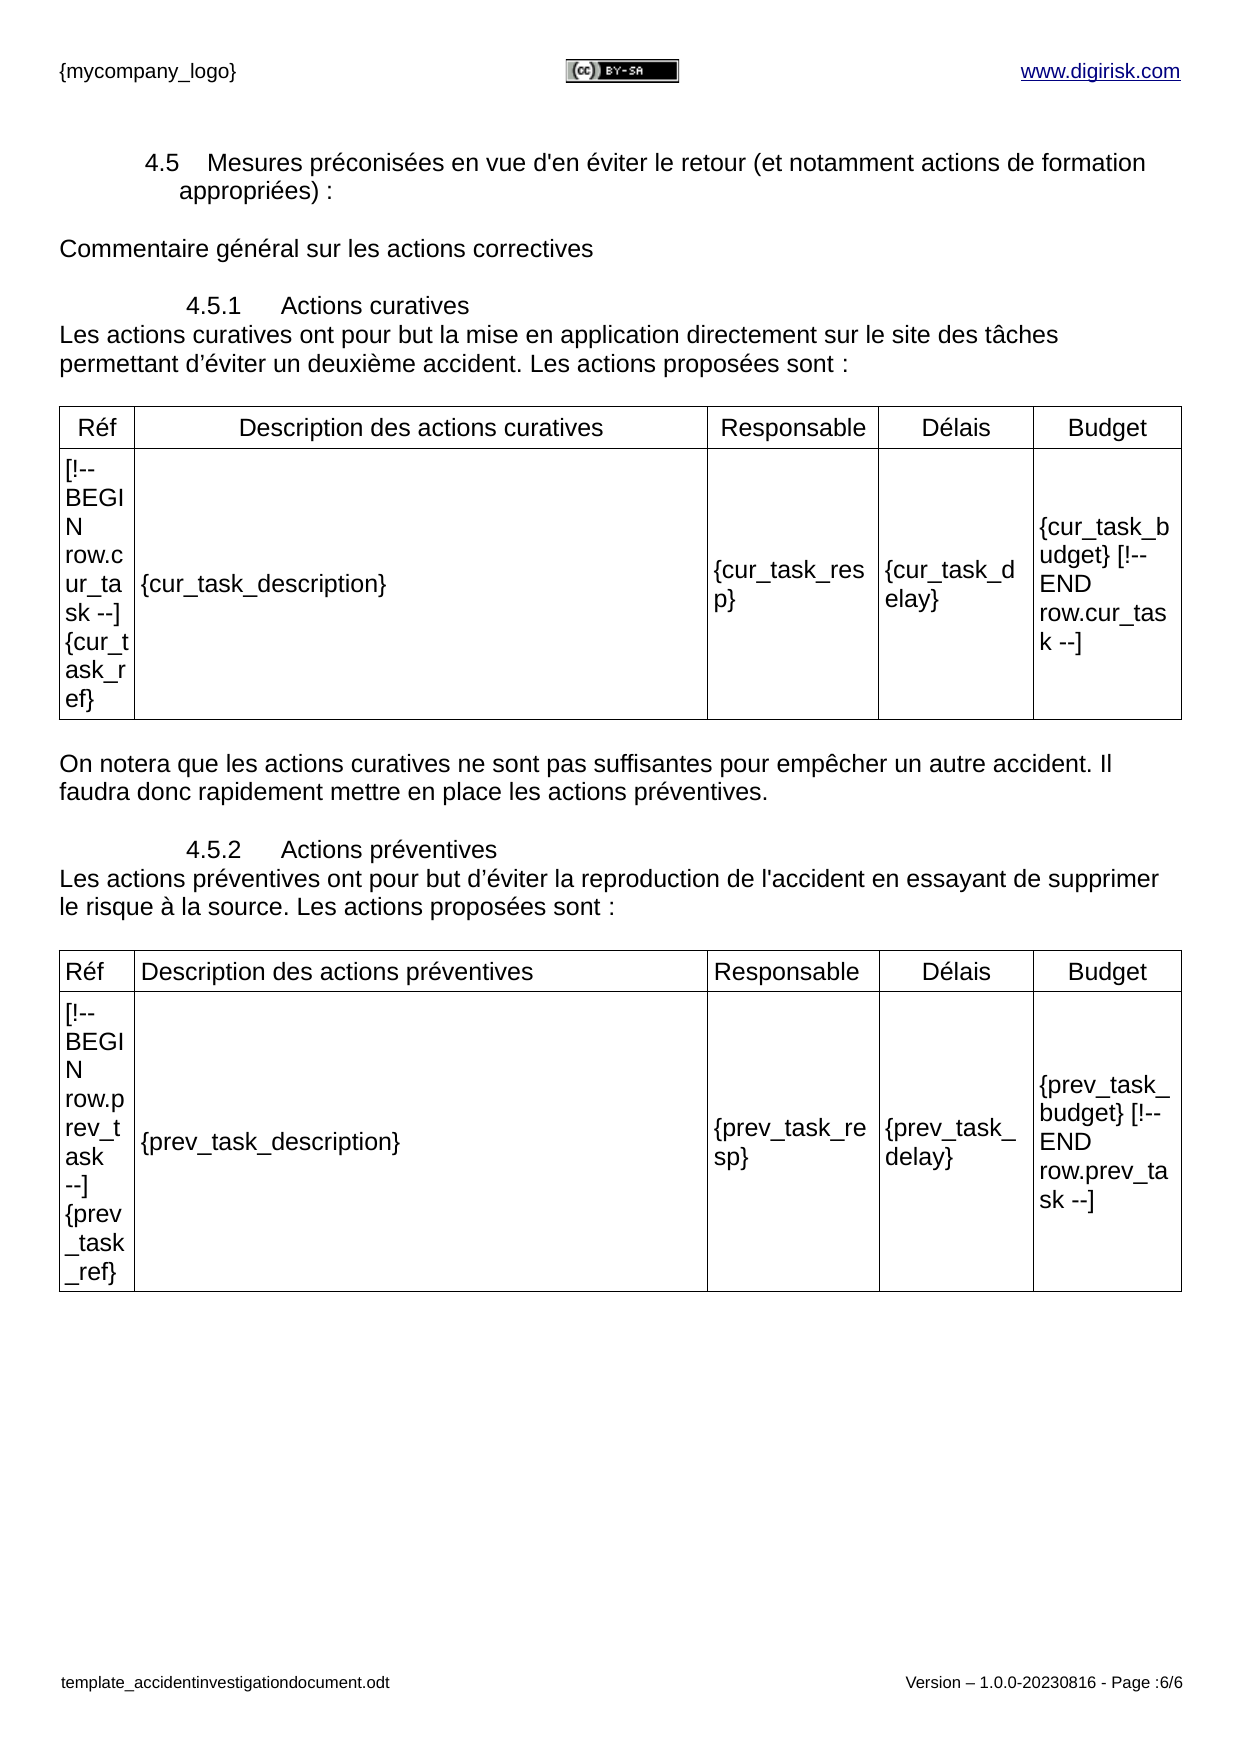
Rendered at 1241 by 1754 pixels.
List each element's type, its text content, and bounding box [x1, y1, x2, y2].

table_cell {prev_task_budget} [!-- END row.prev_task --] [1034, 992, 1181, 1291]
table_cell {cur_task_resp} [708, 449, 878, 719]
table_header Budget [1034, 407, 1181, 447]
table_header Réf [60, 951, 134, 991]
table_header Réf [60, 407, 134, 447]
picture [565, 59, 680, 83]
table_header Budget [1034, 951, 1181, 991]
table_header Responsable [708, 951, 879, 991]
table_cell [!-- BEGIN row.prev_task --] {prev_task_ref} [60, 992, 134, 1291]
text On notera que les actions curatives ne sont pas suffisantes pour empêcher un autre accident. Il faudra donc rapidement mettre en place les actions préventives. [59, 748, 1181, 806]
table_header Responsable [708, 407, 878, 447]
table_cell {cur_task_delay} [879, 449, 1033, 719]
table_header Délais [880, 951, 1033, 991]
table_header Délais [879, 407, 1033, 447]
subtitle Actions curatives [179, 291, 1181, 320]
table_cell {cur_task_budget} [!-- END row.cur_task --] [1034, 449, 1181, 719]
table_header Description des actions préventives [135, 951, 707, 991]
table_cell {cur_task_description} [135, 449, 707, 719]
table_cell {prev_task_resp} [708, 992, 879, 1291]
text Les actions préventives ont pour but d’éviter la reproduction de l'accident en essayant de supprimer le risque à la source. Les actions proposées sont : [59, 863, 1181, 921]
text Les actions curatives ont pour but la mise en application directement sur le site des tâches permettant d’éviter un deuxième accident. Les actions proposées sont : [59, 320, 1181, 377]
text Commentaire général sur les actions correctives [59, 234, 1181, 262]
table_cell {prev_task_delay} [880, 992, 1033, 1291]
subtitle Actions préventives [179, 835, 1181, 863]
subtitle Mesures préconisées en vue d'en éviter le retour (et notamment actions de formation appropriées) : [138, 147, 1181, 205]
table_cell {prev_task_description} [135, 992, 707, 1291]
table_header Description des actions curatives [135, 407, 707, 447]
table_cell [!-- BEGIN row.cur_task --] {cur_task_ref} [60, 449, 134, 719]
